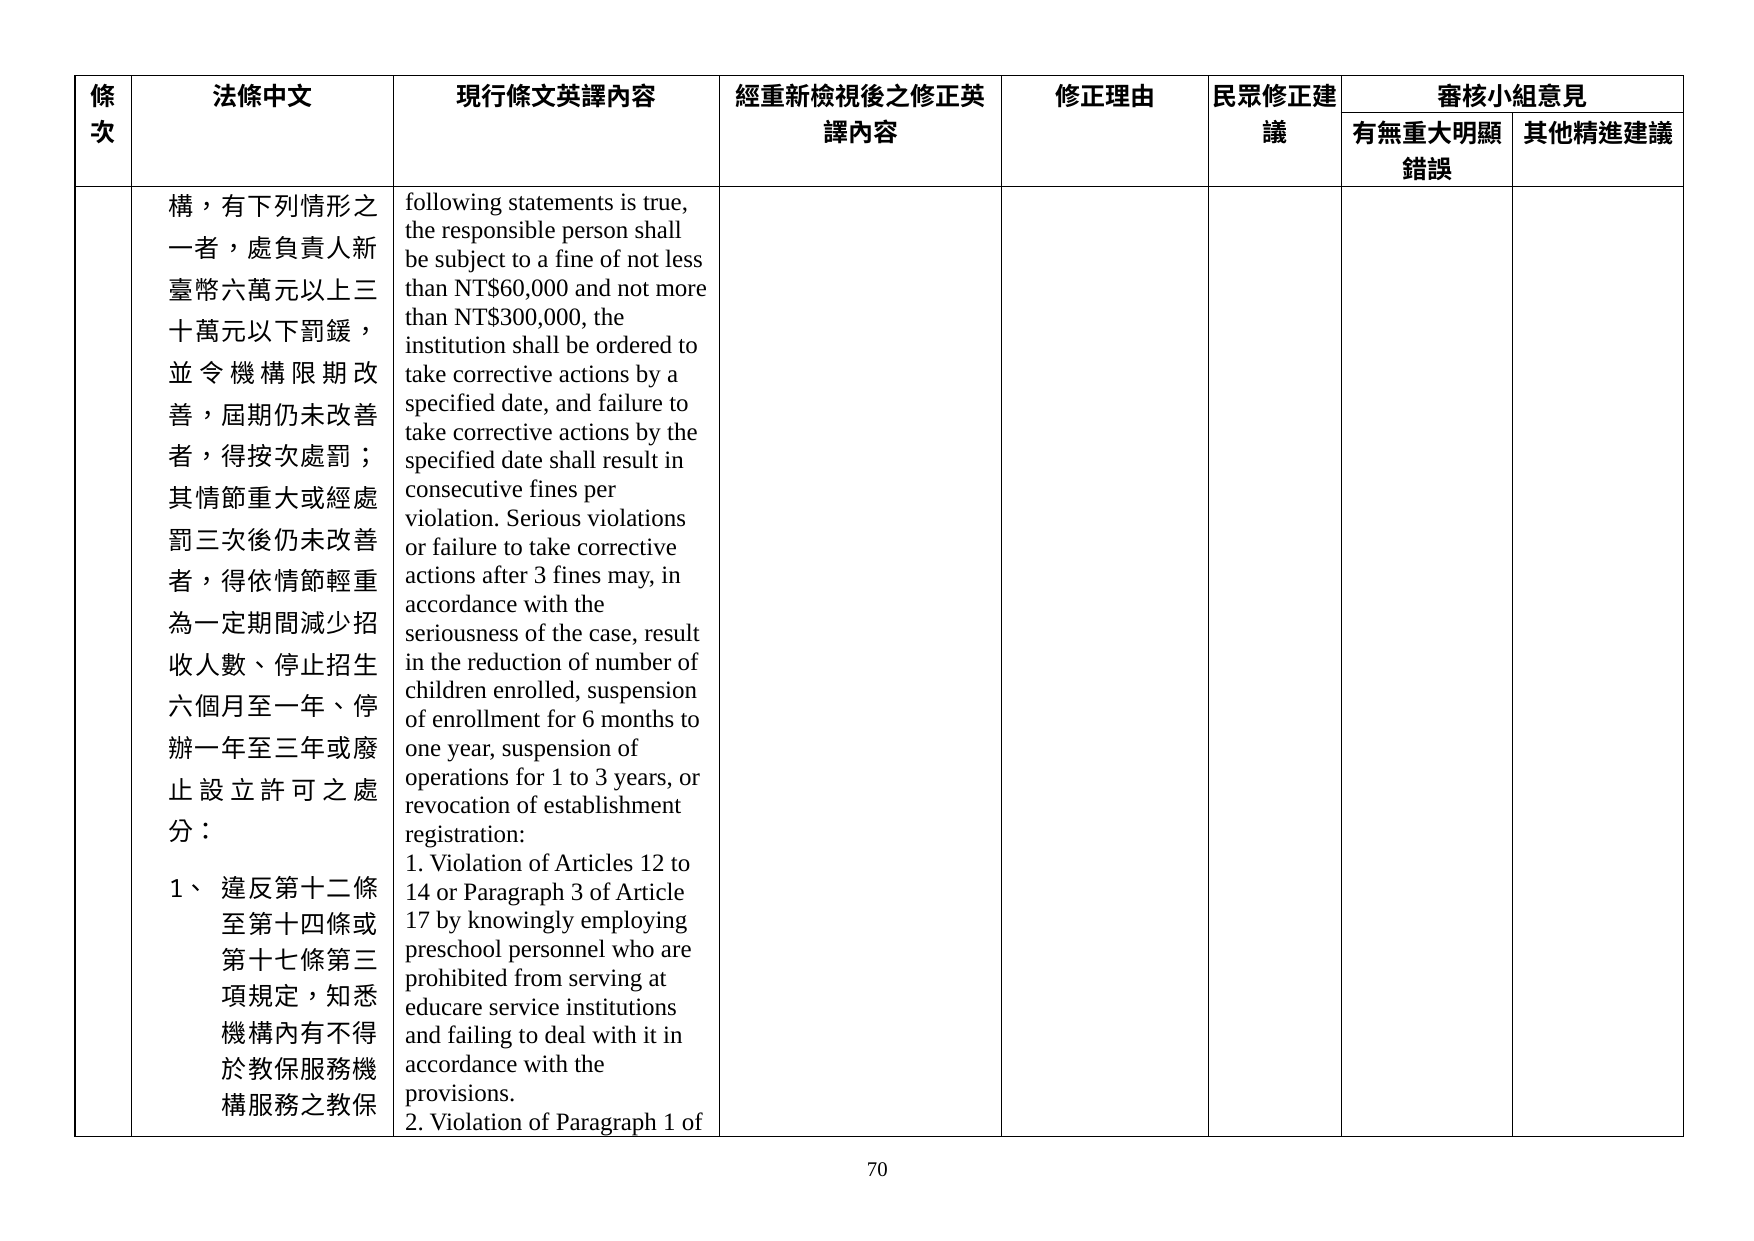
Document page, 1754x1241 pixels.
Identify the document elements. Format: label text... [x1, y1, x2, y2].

table_cell following statements is true, the responsible person shall be subject to a fine of not less than NT$60,000 and not more than NT$300,000, the institution shall be ordered to take corrective actions by a specified date, and failure to take corrective actions by the specified date shall result in consecutive fines per violation. Serious violations or failure to take corrective actions after 3 fines may, in accordance with the seriousness of the case, result in the reduction of number of children enrolled, suspension of enrollment for 6 months to one year, suspension of operations for 1 to 3 years, or revocation of establishment registration: 1. Violation of Articles 12 to 14 or Paragraph 3 of Article 17 by knowingly employing preschool personnel who are prohibited from serving at educare service institutions and failing to deal with it in accordance with the provisions. 2. Violation of Paragraph 1 of [394, 187, 719, 1136]
table_header 審核小組意見 [1342, 76, 1683, 112]
table_cell [720, 187, 1001, 1136]
table_cell [1002, 187, 1208, 1136]
table_header 民眾修正建議 [1209, 76, 1341, 186]
table_header 法條中文 [132, 76, 393, 186]
table_cell 構，有下列情形之一者，處負責人新臺幣六萬元以上三十萬元以下罰鍰，並令機構限期改善，屆期仍未改善者，得按次處罰；其情節重大或經處罰三次後仍未改善者，得依情節輕重為一定期間減少招收人數、停止招生六個月至一年、停辦一年至三年或廢止設立許可之處分： 違反第十二條至第十四條或第十七條第三項規定，知悉機構內有不得於教保服務機構服務之教保 [132, 187, 393, 1136]
table_cell [76, 187, 131, 1136]
table_cell [1342, 187, 1512, 1136]
table_cell 其他精進建議 [1513, 113, 1683, 186]
table_cell [1209, 187, 1341, 1136]
table_header 現行條文英譯內容 [394, 76, 719, 186]
table_header 修正理由 [1002, 76, 1208, 186]
table_header 經重新檢視後之修正英譯內容 [720, 76, 1001, 186]
table_cell 有無重大明顯錯誤 [1342, 113, 1512, 186]
table_cell [1513, 187, 1683, 1136]
table_header 條次 [76, 76, 131, 186]
